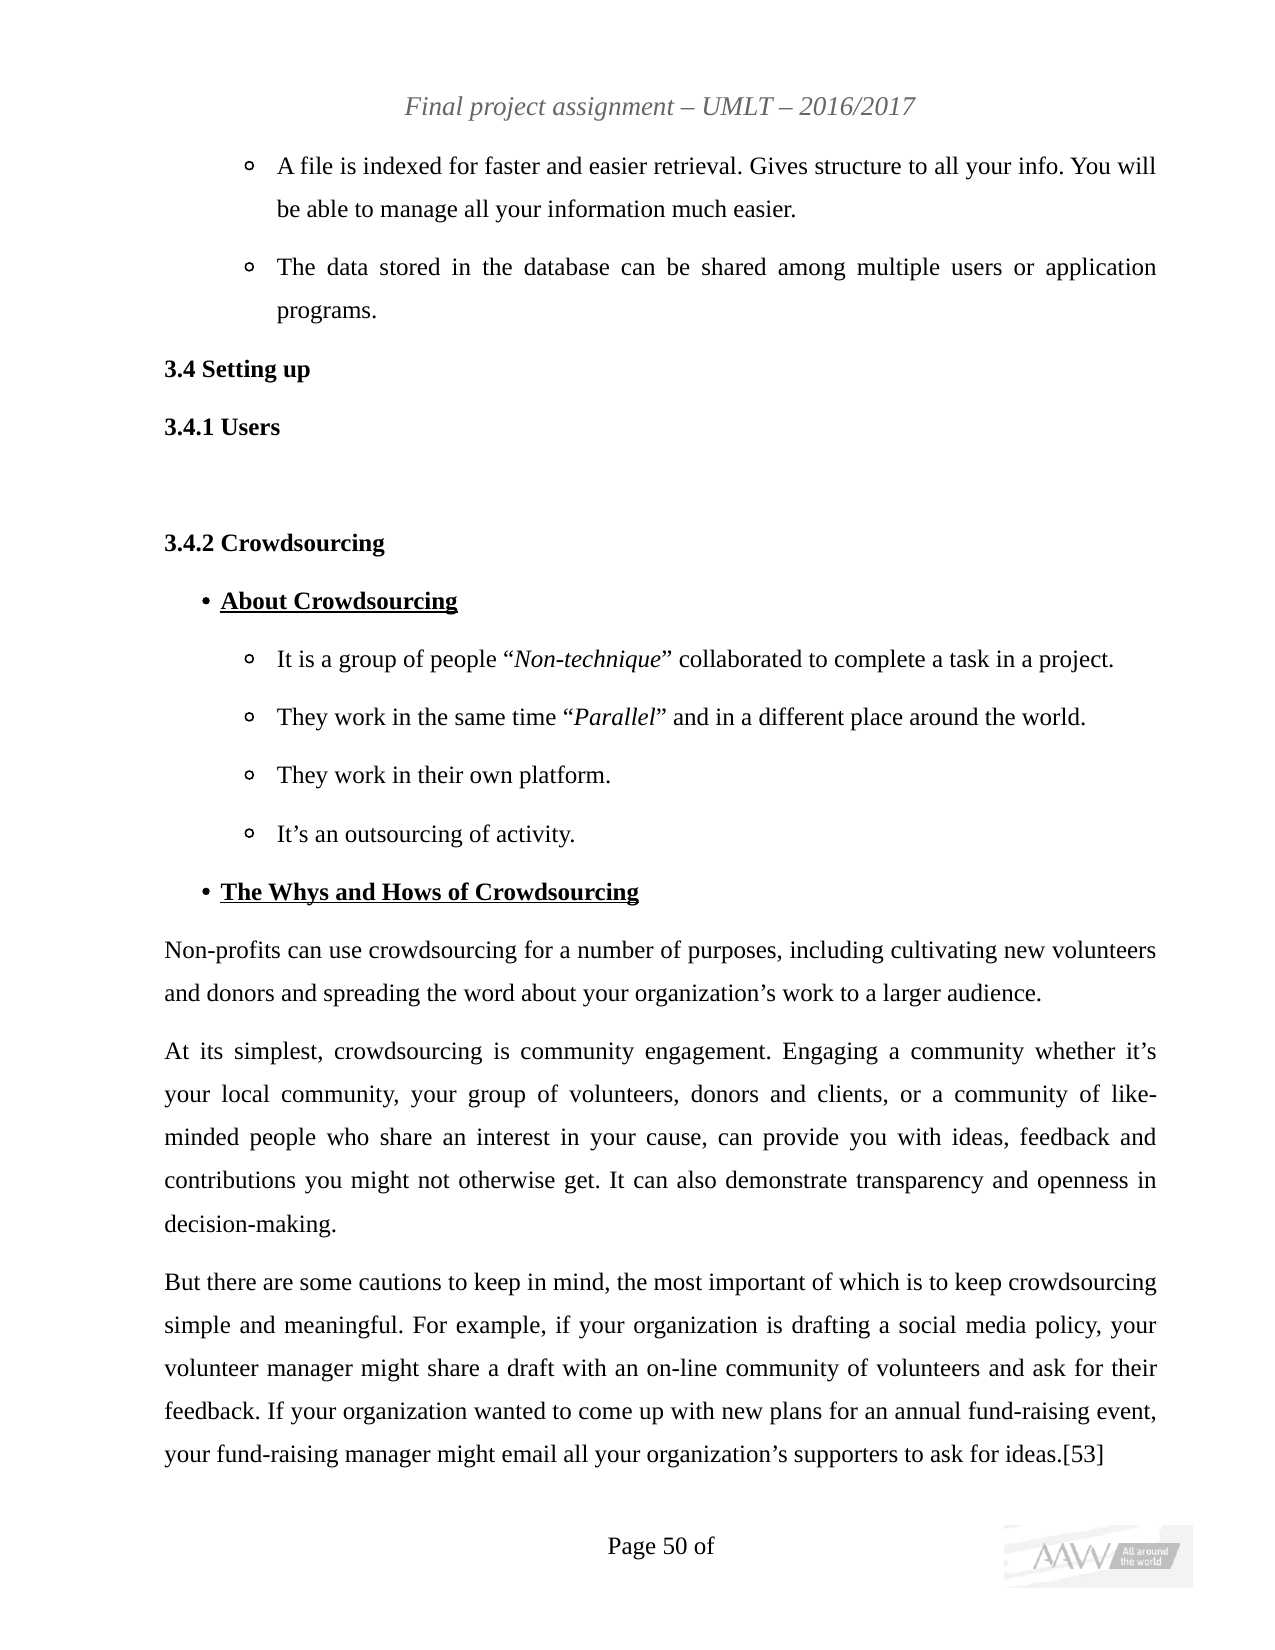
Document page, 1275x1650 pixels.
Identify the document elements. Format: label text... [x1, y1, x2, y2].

list A file is indexed for faster and easier retrieval. Gives structure to all your info. You will be able to manage all your information much easier. [239, 151, 1158, 223]
subtitle 3.4.2 Crowdsourcing [164, 528, 1158, 557]
text But there are some cautions to keep in mind, the most important of which is to keep crowdsourcing simple and meaningful. For example, if your organization is drafting a social media policy, your volunteer manager might share a draft with an on-line community of volunteers and ask for their feedback. If your organization wanted to come up with new plans for an annual fund-raising event, your fund-raising manager might email all your organization’s supporters to ask for ideas.[53] [164, 1267, 1158, 1468]
list They work in their own platform. [239, 761, 1158, 789]
subtitle 3.4.1 Users [164, 412, 1158, 441]
picture [1003, 1525, 1193, 1588]
list They work in the same time “Parallel” and in a different place around the world. [239, 702, 1158, 731]
list The data stored in the database can be shared among multiple users or application programs. [239, 252, 1158, 324]
list The Whys and Hows of Crowdsourcing [202, 877, 1158, 906]
text Non-profits can use crowdsourcing for a number of purposes, including cultivating new volunteers and donors and spreading the word about your organization’s work to a larger audience. [164, 935, 1158, 1007]
list It is a group of people “Non-technique” collaborated to complete a task in a project. [239, 644, 1158, 673]
list About Crowdsourcing [202, 586, 1158, 615]
text At its simplest, crowdsourcing is community engagement. Engaging a community whether it’s your local community, your group of volunteers, donors and clients, or a community of like-minded people who share an interest in your cause, can provide you with ideas, feedback and contributions you might not otherwise get. It can also demonstrate transparency and openness in decision-making. [164, 1036, 1158, 1237]
subtitle 3.4 Setting up [164, 354, 1158, 382]
list It’s an outsourcing of activity. [239, 819, 1158, 847]
